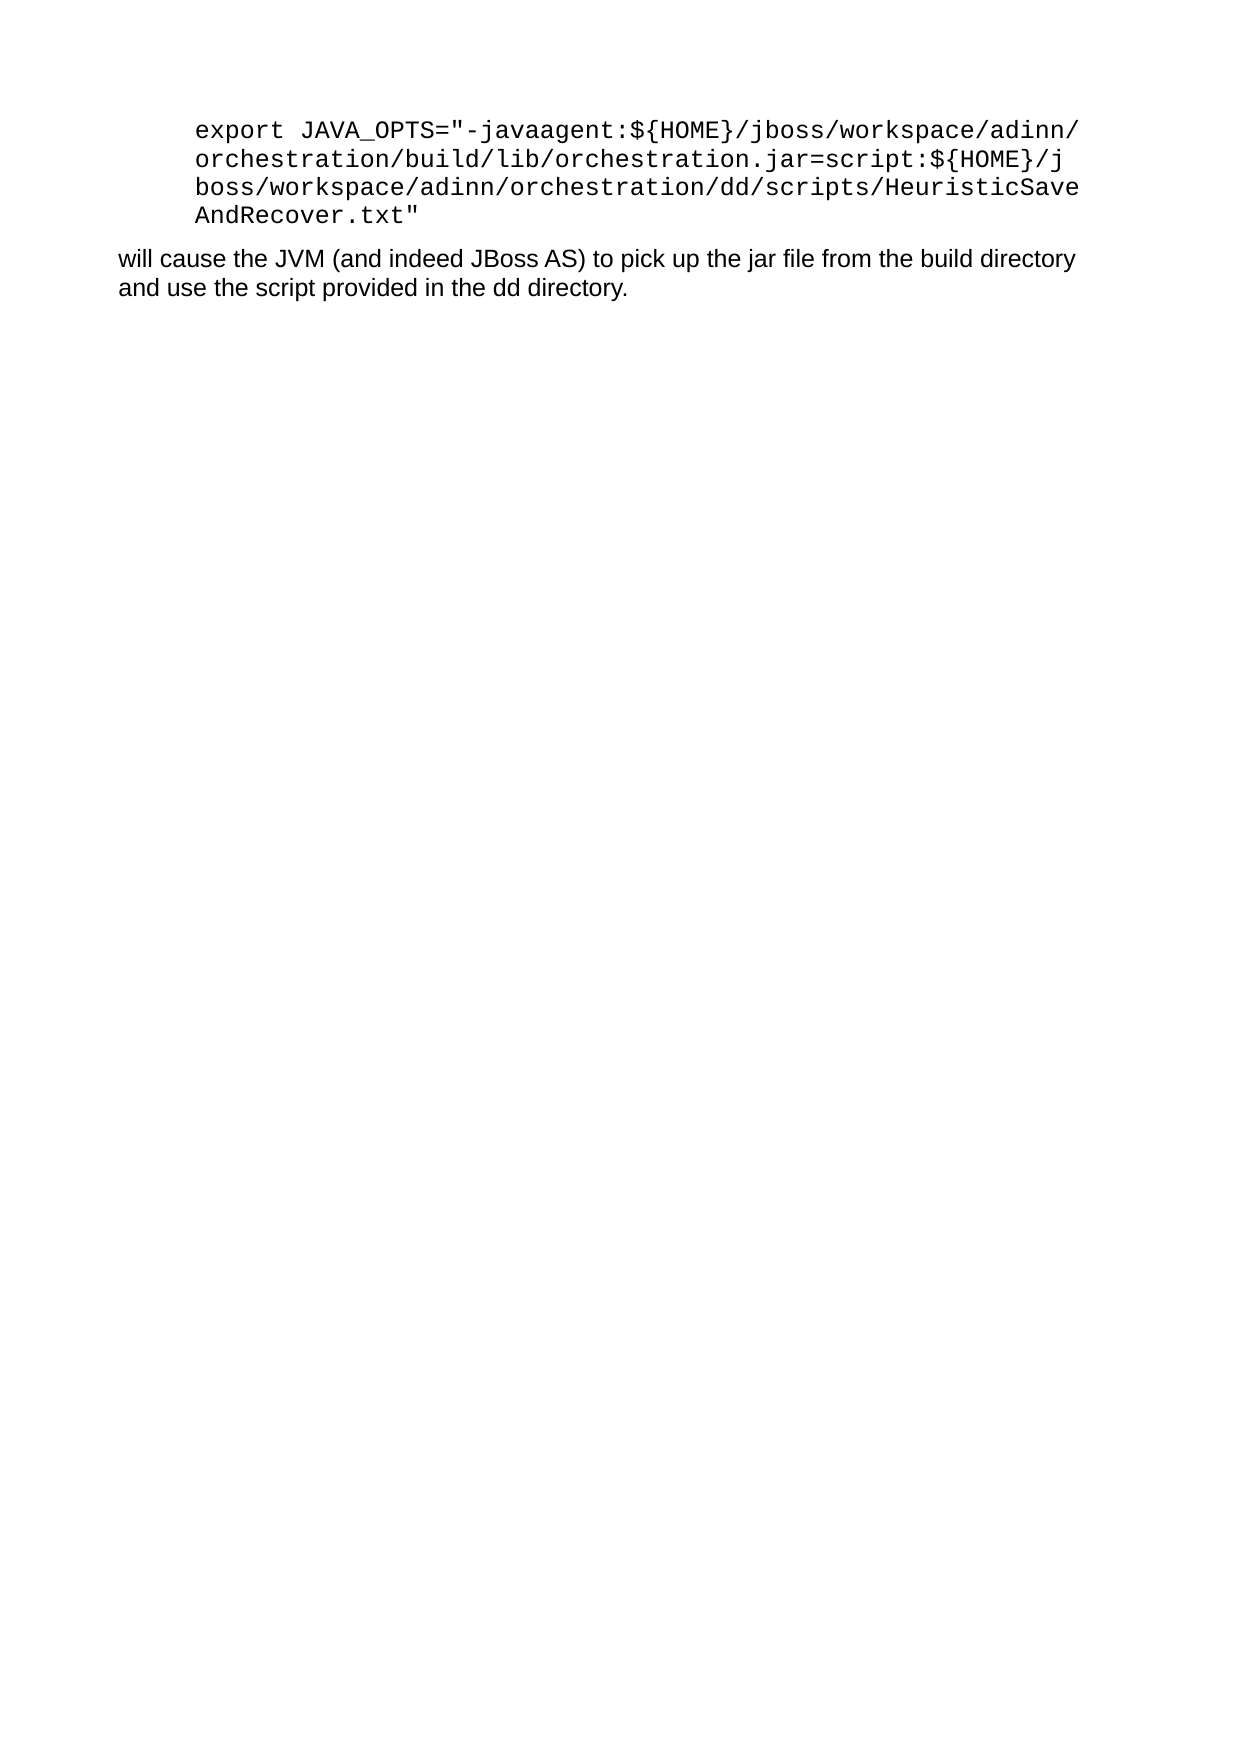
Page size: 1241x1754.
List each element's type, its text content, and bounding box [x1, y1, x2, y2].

text will cause the JVM (and indeed JBoss AS) to pick up the jar file from the build directory and use the script provided in the dd directory. [118, 244, 1122, 301]
text export JAVA_OPTS="-javaagent:${HOME}/jboss/workspace/adinn/ orchestration/build/lib/orchestration.jar=script:${HOME}/j boss/workspace/adinn/orchestration/dd/scripts/HeuristicSave AndRecover.txt" [194, 118, 1122, 231]
